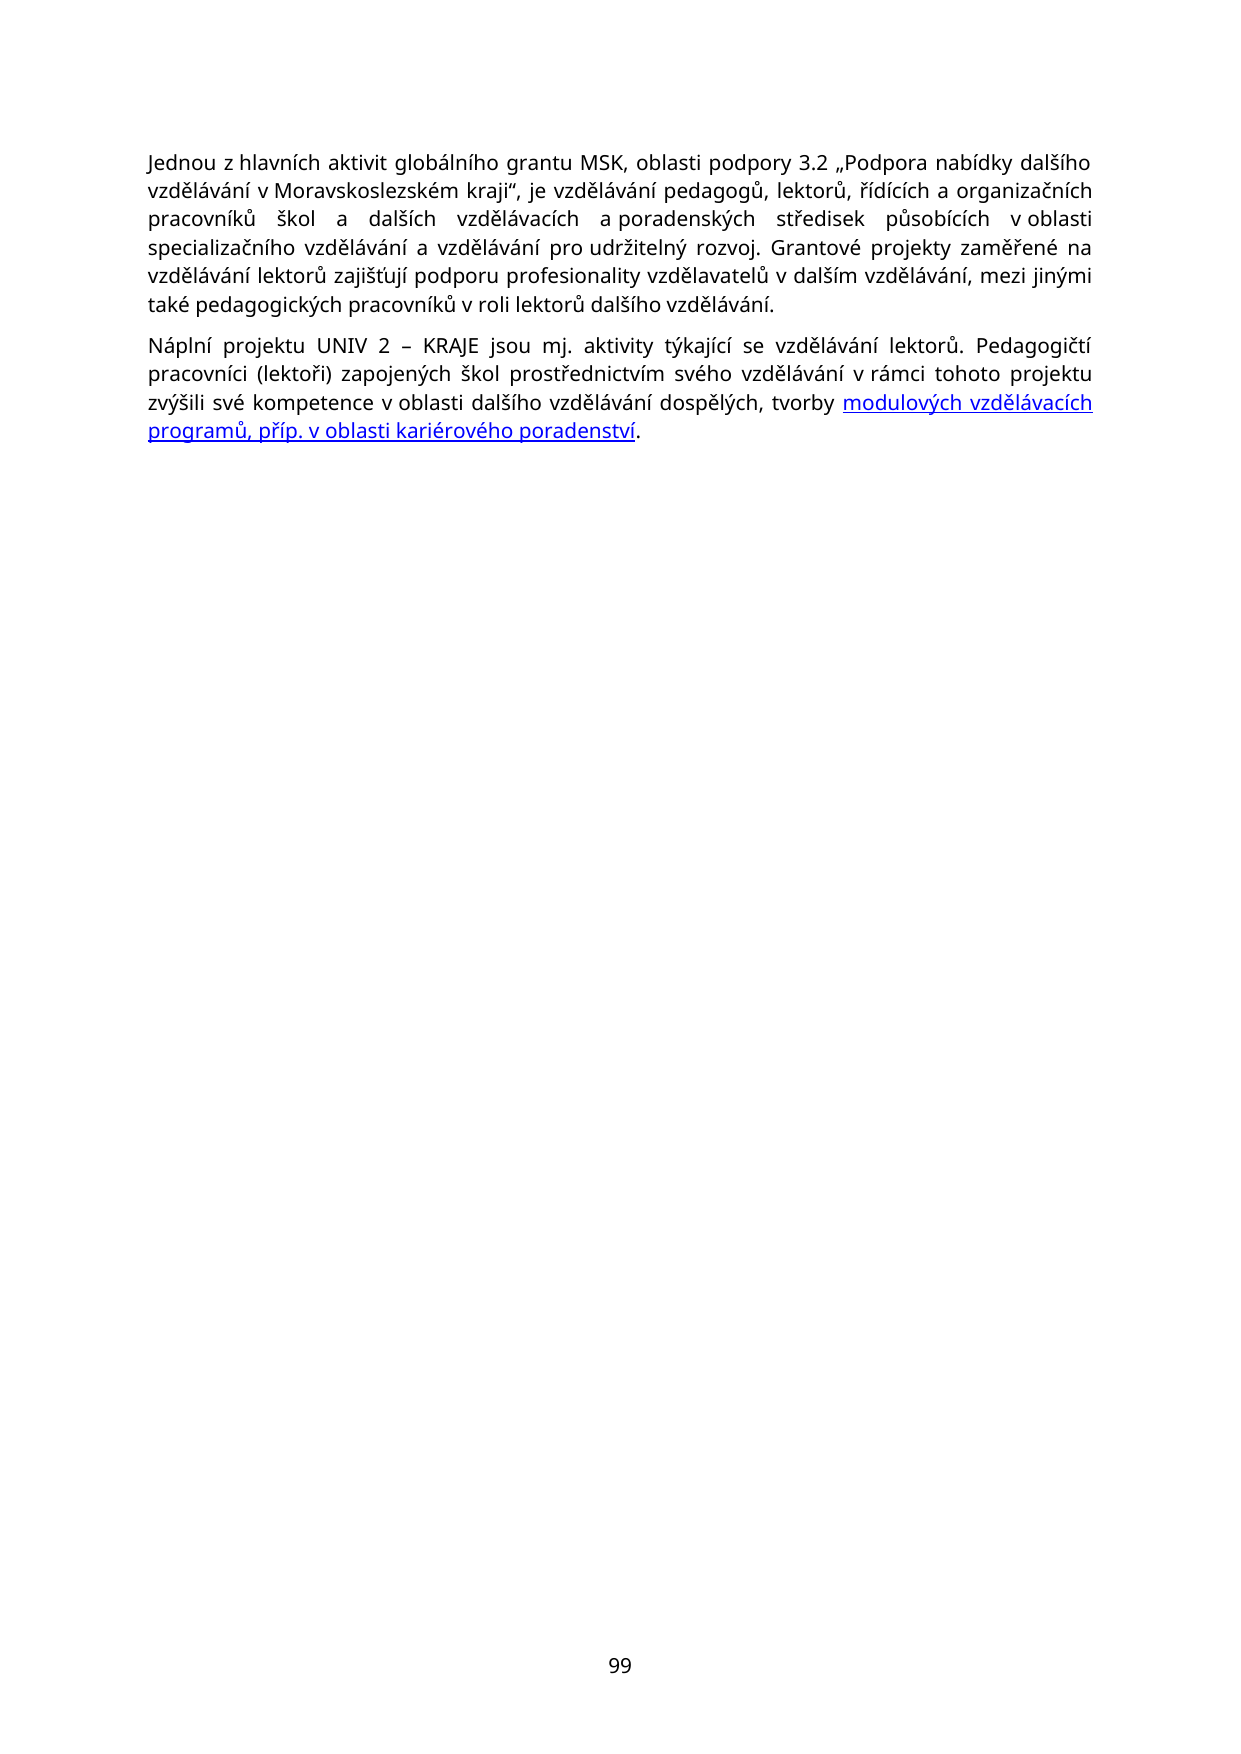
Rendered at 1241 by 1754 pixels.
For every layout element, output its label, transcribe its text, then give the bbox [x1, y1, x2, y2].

text Náplní projektu UNIV 2 – KRAJE jsou mj. aktivity týkající se vzdělávání lektorů. Pedagogičtí pracovníci (lektoři) zapojených škol prostřednictvím svého vzdělávání v rámci tohoto projektu zvýšili své kompetence v oblasti dalšího vzdělávání dospělých, tvorby modulových vzdělávacích programů, příp. v oblasti kariérového poradenství. [148, 331, 1092, 444]
text Jednou z hlavních aktivit globálního grantu MSK, oblasti podpory 3.2 „Podpora nabídky dalšího vzdělávání v Moravskoslezském kraji“, je vzdělávání pedagogů, lektorů, řídících a organizačních pracovníků škol a dalších vzdělávacích a poradenských středisek působících v oblasti specializačního vzdělávání a vzdělávání pro udržitelný rozvoj. Grantové projekty zaměřené na vzdělávání lektorů zajišťují podporu profesionality vzdělavatelů v dalším vzdělávání, mezi jinými také pedagogických pracovníků v roli lektorů dalšího vzdělávání. [148, 148, 1092, 318]
